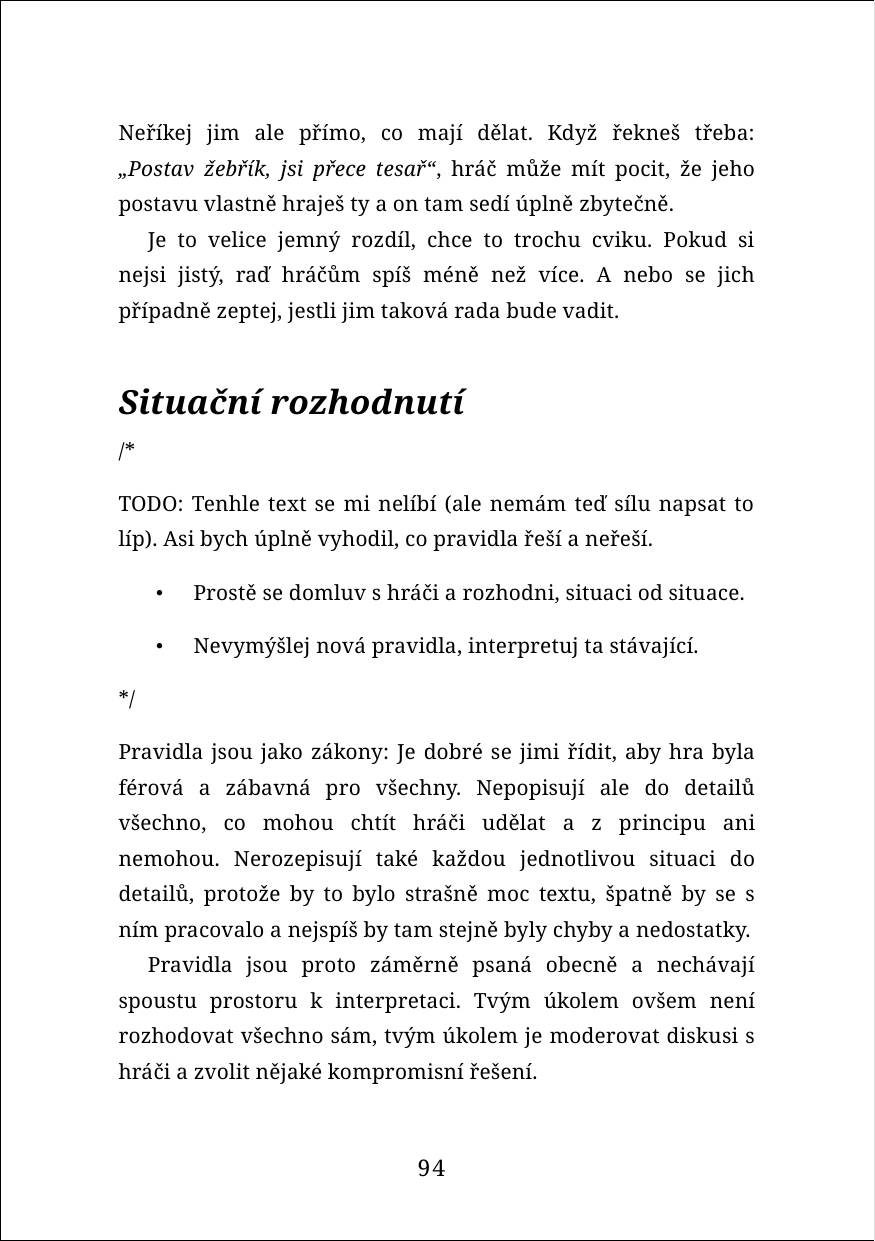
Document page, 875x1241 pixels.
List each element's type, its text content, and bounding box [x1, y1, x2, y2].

text */ [118, 684, 756, 713]
text Neříkej jim ale přímo, co mají dělat. Když řekneš třeba: „Postav žebřík, jsi přece tesař“, hráč může mít pocit, že jeho postavu vlastně hraješ ty a on tam sedí úplně zbytečně. Je to velice jemný rozdíl, chce to trochu cviku. Pokud si nejsi jistý, raď hráčům spíš méně než více. A nebo se jich případně zeptej, jestli jim taková rada bude vadit. [118, 118, 756, 324]
text Pravidla jsou jako zákony: Je dobré se jimi řídit, aby hra byla férová a zábavná pro všechny. Nepopisují ale do detailů všechno, co mohou chtít hráči udělat a z principu ani nemohou. Nerozepisují také každou jednotlivou situaci do detailů, protože by to bylo strašně moc textu, špatně by se s ním pracovalo a nejspíš by tam stejně byly chyby a nedostatky. Pravidla jsou proto záměrně psaná obecně a nechávají spoustu prostoru k interpretaci. Tvým úkolem ovšem není rozhodovat všechno sám, tvým úkolem je moderovat diskusi s hráči a zvolit nějaké kompromisní řešení. [118, 737, 756, 1086]
list Prostě se domluv s hráči a rozhodni, situaci od situace. [156, 578, 756, 606]
text TODO: Tenhle text se mi nelíbí (ale nemám teď sílu napsat to líp). Asi bych úplně vyhodil, co pravidla řeší a neřeší. [118, 489, 756, 553]
subtitle Situační rozhodnutí [118, 379, 756, 424]
text /* [118, 436, 756, 464]
list Nevymýšlej nová pravidla, interpretuj ta stávající. [156, 631, 756, 659]
